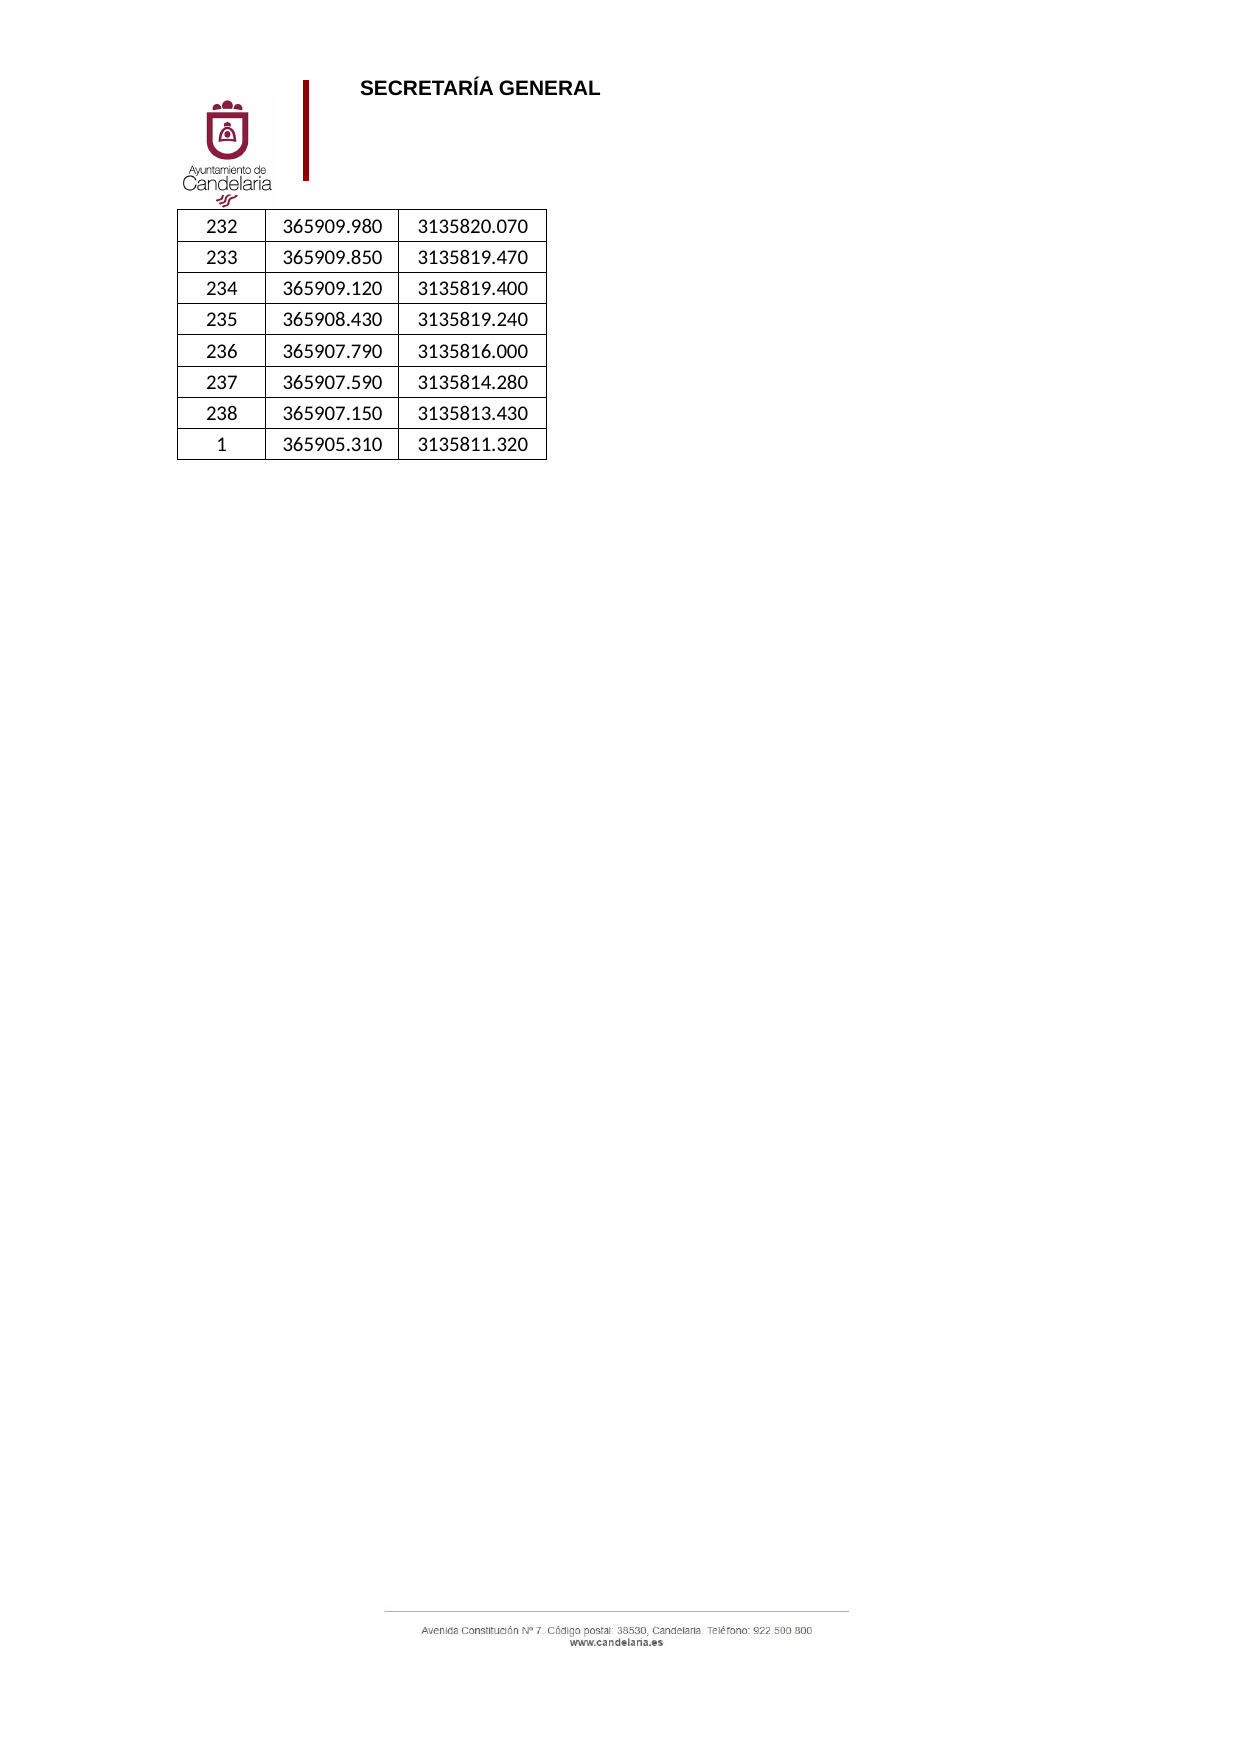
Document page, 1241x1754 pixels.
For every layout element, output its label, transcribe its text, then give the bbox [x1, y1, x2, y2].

table_cell 365909.120 [266, 273, 398, 303]
table_cell 365908.430 [266, 304, 398, 334]
table_cell 365905.310 [266, 429, 398, 459]
table_cell 3135819.470 [399, 242, 546, 272]
table_cell 237 [178, 367, 265, 397]
table_cell 365909.850 [266, 242, 398, 272]
table_cell 365909.980 [266, 210, 398, 241]
table_cell 235 [178, 304, 265, 334]
table_cell 234 [178, 273, 265, 303]
table_cell 3135819.240 [399, 304, 546, 334]
table_cell 236 [178, 335, 265, 366]
table_cell 3135814.280 [399, 367, 546, 397]
table_cell 365907.150 [266, 398, 398, 428]
table_cell 365907.790 [266, 335, 398, 366]
table_cell 3135820.070 [399, 210, 546, 241]
table_cell 3135819.400 [399, 273, 546, 303]
table_cell 3135816.000 [399, 335, 546, 366]
table_cell 233 [178, 242, 265, 272]
table_cell 365907.590 [266, 367, 398, 397]
table_cell 232 [178, 210, 265, 241]
table_cell 238 [178, 398, 265, 428]
table_cell 1 [178, 429, 265, 459]
table_cell 3135813.430 [399, 398, 546, 428]
table_cell 3135811.320 [399, 429, 546, 459]
